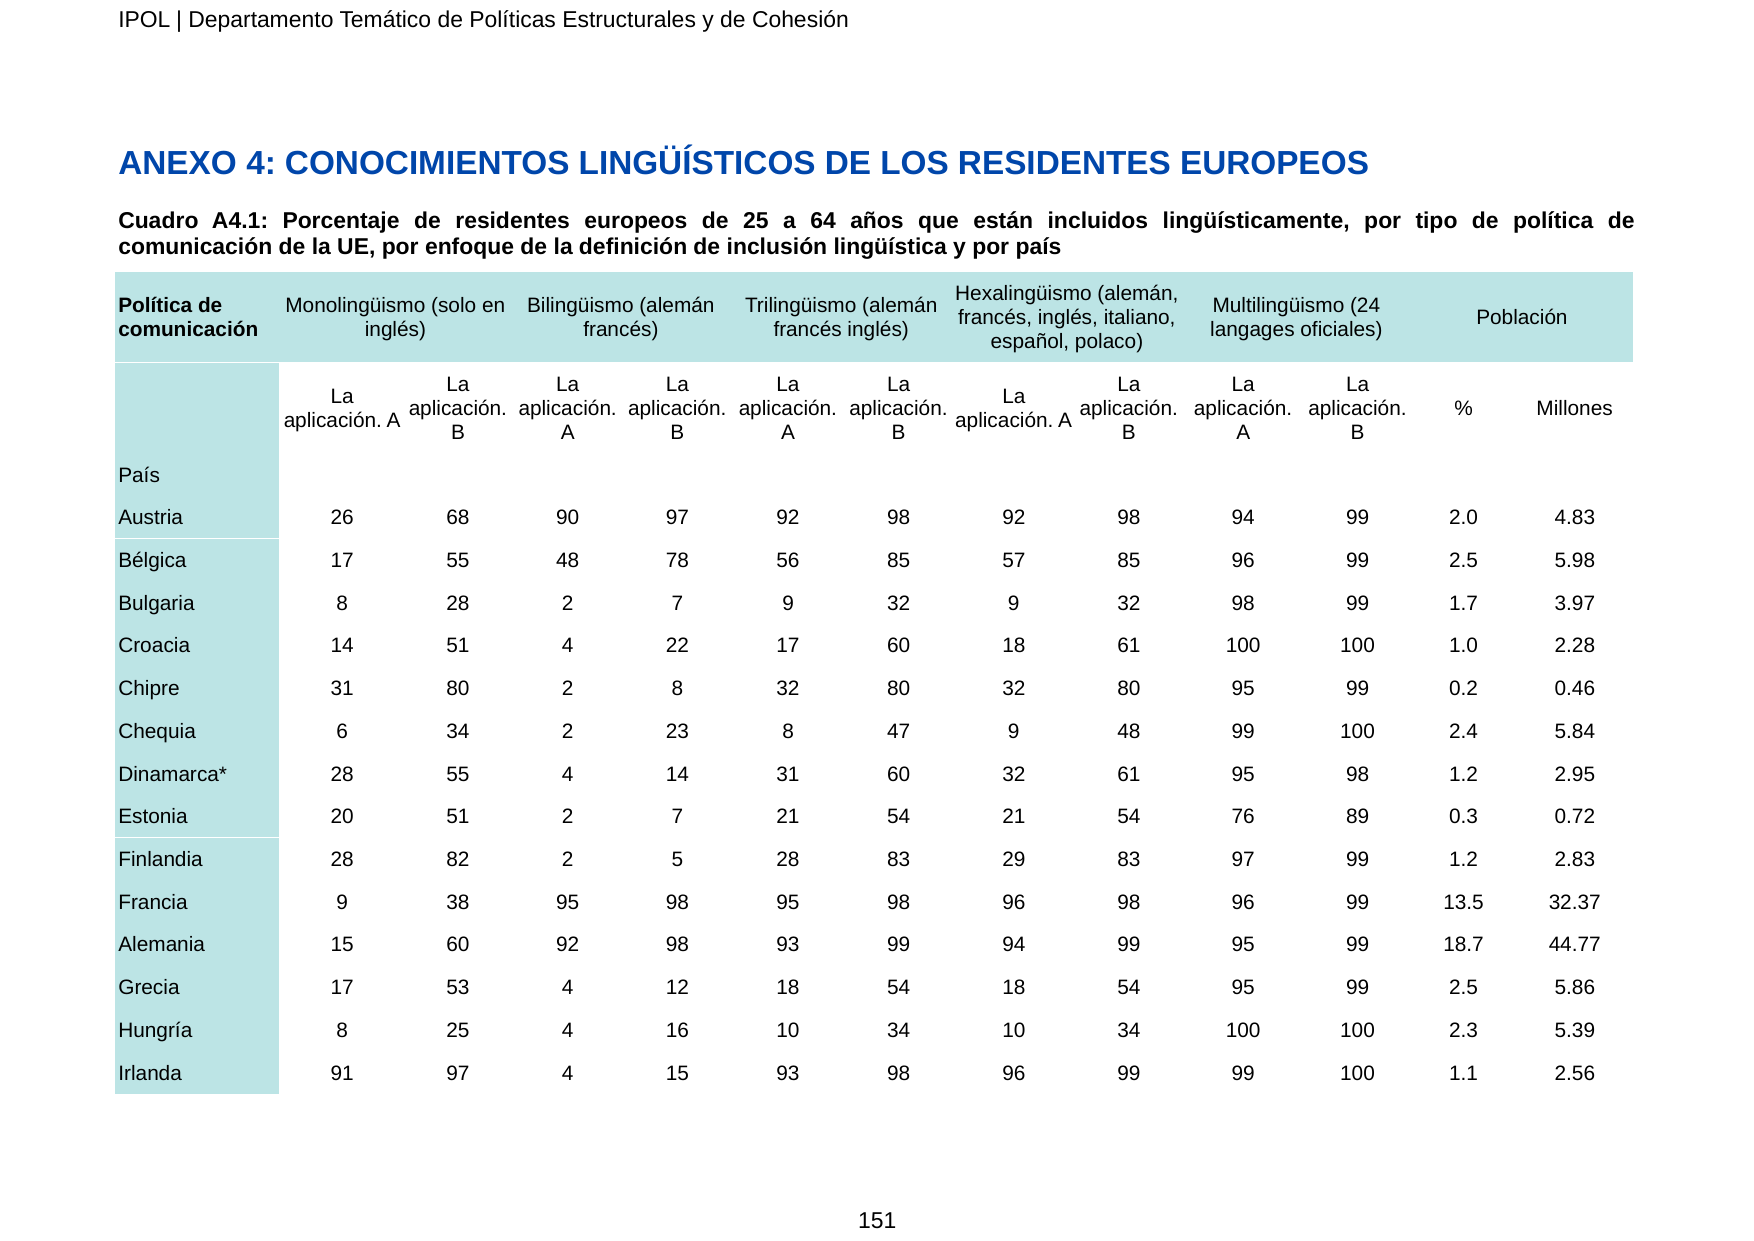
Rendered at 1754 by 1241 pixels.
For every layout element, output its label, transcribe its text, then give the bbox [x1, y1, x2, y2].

table_cell Estonia [115, 795, 279, 837]
table_cell 18.7 [1411, 923, 1516, 966]
table_cell Chipre [115, 667, 279, 709]
table_cell La aplicación. B [624, 363, 730, 453]
table_header Política de comunicación [115, 272, 279, 362]
table_cell 32 [1075, 581, 1182, 624]
table_cell 99 [1182, 1051, 1304, 1094]
table_cell 4 [511, 1051, 624, 1094]
table_cell 0.46 [1516, 667, 1633, 709]
table_cell 0.3 [1411, 795, 1516, 837]
table_cell 1.7 [1411, 581, 1516, 624]
table_cell Dinamarca* [115, 752, 279, 795]
table_cell 100 [1182, 1008, 1304, 1051]
table_cell 48 [1075, 709, 1182, 752]
table_cell 96 [1182, 880, 1304, 923]
table_cell 60 [845, 752, 952, 795]
table_cell 26 [279, 496, 404, 538]
table_cell 31 [730, 752, 845, 795]
table_cell 89 [1304, 795, 1411, 837]
table_cell 25 [405, 1008, 511, 1051]
table_cell La aplicación. B [405, 363, 511, 453]
table_cell 99 [1304, 966, 1411, 1008]
table_cell 60 [845, 624, 952, 667]
table_cell La aplicación. B [845, 363, 952, 453]
table_cell 47 [845, 709, 952, 752]
table_cell 95 [1182, 966, 1304, 1008]
table_cell 99 [1304, 880, 1411, 923]
table_cell 12 [624, 966, 730, 1008]
table_cell 94 [1182, 496, 1304, 538]
table_cell 48 [511, 539, 624, 581]
table_cell 0.2 [1411, 667, 1516, 709]
table_cell 99 [1182, 709, 1304, 752]
table_header Monolingüismo (solo en inglés) [279, 272, 511, 362]
table_cell 2.4 [1411, 709, 1516, 752]
table_cell 32.37 [1516, 880, 1633, 923]
table_cell 98 [845, 496, 952, 538]
table_cell 93 [730, 1051, 845, 1094]
table_cell 10 [952, 1008, 1075, 1051]
table_cell 9 [952, 709, 1075, 752]
table_cell 2 [511, 795, 624, 837]
table_cell Bulgaria [115, 581, 279, 624]
table_cell 8 [279, 581, 404, 624]
table_cell 92 [511, 923, 624, 966]
table_cell 21 [952, 795, 1075, 837]
table_cell 99 [1075, 923, 1182, 966]
table_cell 95 [1182, 752, 1304, 795]
table_cell 32 [952, 752, 1075, 795]
table_cell % [1411, 363, 1516, 453]
table_cell 2.83 [1516, 838, 1633, 880]
table_cell 83 [1075, 838, 1182, 880]
table_cell 5.84 [1516, 709, 1633, 752]
table_cell 4 [511, 752, 624, 795]
table_cell 28 [279, 752, 404, 795]
table_cell 1.2 [1411, 838, 1516, 880]
table_cell 76 [1182, 795, 1304, 837]
table_cell Austria [115, 496, 279, 538]
table_cell [845, 453, 952, 496]
table_cell 85 [1075, 539, 1182, 581]
table_cell 32 [845, 581, 952, 624]
table_cell 95 [1182, 667, 1304, 709]
table_cell 55 [405, 752, 511, 795]
table_cell Millones [1516, 363, 1633, 453]
table_cell 23 [624, 709, 730, 752]
table_cell [115, 363, 279, 453]
table_cell 34 [405, 709, 511, 752]
table_header Multilingüismo (24 langages oficiales) [1182, 272, 1411, 362]
table_cell 100 [1304, 624, 1411, 667]
table_cell 56 [730, 539, 845, 581]
table_cell 5.39 [1516, 1008, 1633, 1051]
table_cell 20 [279, 795, 404, 837]
table_cell 3.97 [1516, 581, 1633, 624]
table_cell 95 [730, 880, 845, 923]
table_cell La aplicación. A [730, 363, 845, 453]
table_cell 29 [952, 838, 1075, 880]
table_cell 8 [279, 1008, 404, 1051]
table_cell 99 [1304, 838, 1411, 880]
table_cell 14 [624, 752, 730, 795]
table_cell 2.0 [1411, 496, 1516, 538]
table_cell 31 [279, 667, 404, 709]
table_cell 60 [405, 923, 511, 966]
table_cell 97 [405, 1051, 511, 1094]
table_cell 5.86 [1516, 966, 1633, 1008]
table_cell [624, 453, 730, 496]
table_cell 2.5 [1411, 966, 1516, 1008]
table_cell 78 [624, 539, 730, 581]
table_cell 53 [405, 966, 511, 1008]
table_cell 98 [624, 923, 730, 966]
table_cell 2.5 [1411, 539, 1516, 581]
table_cell 32 [730, 667, 845, 709]
table_cell 9 [279, 880, 404, 923]
table_cell [1304, 453, 1411, 496]
table_cell 7 [624, 581, 730, 624]
table_cell [1182, 453, 1304, 496]
table_cell La aplicación. A [1182, 363, 1304, 453]
table_cell Irlanda [115, 1051, 279, 1094]
table_cell 98 [1304, 752, 1411, 795]
table_cell 2.56 [1516, 1051, 1633, 1094]
table_cell 61 [1075, 624, 1182, 667]
table_cell 15 [624, 1051, 730, 1094]
table_cell 82 [405, 838, 511, 880]
table_cell 2.3 [1411, 1008, 1516, 1051]
table_cell La aplicación. B [1304, 363, 1411, 453]
table_cell 98 [1182, 581, 1304, 624]
table_cell 0.72 [1516, 795, 1633, 837]
table_cell 2.95 [1516, 752, 1633, 795]
table_cell La aplicación. A [279, 363, 404, 453]
table_cell 92 [730, 496, 845, 538]
table_cell 51 [405, 795, 511, 837]
text Cuadro A4.1: Porcentaje de residentes europeos de 25 a 64 años que están incluidos lingüísticamente, por tipo de política de comunicación de la UE, por enfoque de la definición de inclusión lingüística y por país [118, 207, 1636, 259]
table_cell Finlandia [115, 838, 279, 880]
table_cell 68 [405, 496, 511, 538]
table_cell 100 [1182, 624, 1304, 667]
table_cell 32 [952, 667, 1075, 709]
table_cell Croacia [115, 624, 279, 667]
table_cell 6 [279, 709, 404, 752]
table_cell 55 [405, 539, 511, 581]
table_cell 61 [1075, 752, 1182, 795]
table_cell Chequia [115, 709, 279, 752]
table_cell 97 [1182, 838, 1304, 880]
table_cell 94 [952, 923, 1075, 966]
table_cell [952, 453, 1075, 496]
table_cell [1411, 453, 1516, 496]
table_cell 96 [952, 1051, 1075, 1094]
table_cell 98 [845, 880, 952, 923]
table_cell 5.98 [1516, 539, 1633, 581]
table_cell 34 [1075, 1008, 1182, 1051]
table_cell 22 [624, 624, 730, 667]
table_cell 93 [730, 923, 845, 966]
table_cell 85 [845, 539, 952, 581]
table_cell 8 [730, 709, 845, 752]
table_cell 100 [1304, 709, 1411, 752]
table_cell 18 [952, 966, 1075, 1008]
table_cell 18 [952, 624, 1075, 667]
table_cell 16 [624, 1008, 730, 1051]
table_cell 4.83 [1516, 496, 1633, 538]
table_cell 92 [952, 496, 1075, 538]
table_cell 99 [845, 923, 952, 966]
table_cell 99 [1304, 581, 1411, 624]
table_cell 99 [1304, 496, 1411, 538]
table_cell 18 [730, 966, 845, 1008]
table_cell 9 [730, 581, 845, 624]
table_cell 2 [511, 581, 624, 624]
table_cell 51 [405, 624, 511, 667]
table_cell 80 [1075, 667, 1182, 709]
table_cell 99 [1075, 1051, 1182, 1094]
table_cell Grecia [115, 966, 279, 1008]
table_cell 14 [279, 624, 404, 667]
table_cell 13.5 [1411, 880, 1516, 923]
table_cell [279, 453, 404, 496]
table_cell 100 [1304, 1008, 1411, 1051]
table_cell 4 [511, 1008, 624, 1051]
table_cell La aplicación. A [952, 363, 1075, 453]
table_cell 99 [1304, 667, 1411, 709]
table_cell 21 [730, 795, 845, 837]
table_cell 17 [279, 966, 404, 1008]
table_cell 28 [279, 838, 404, 880]
table_cell 4 [511, 966, 624, 1008]
table_cell 2 [511, 838, 624, 880]
table_cell 80 [845, 667, 952, 709]
table_cell 54 [845, 795, 952, 837]
subtitle ANEXO 4: CONOCIMIENTOS LINGÜÍSTICOS DE LOS RESIDENTES EUROPEOS [118, 143, 1636, 182]
table_cell 57 [952, 539, 1075, 581]
table_cell 8 [624, 667, 730, 709]
table_cell [1075, 453, 1182, 496]
table_header Hexalingüismo (alemán, francés, inglés, italiano, español, polaco) [952, 272, 1182, 362]
table_cell 10 [730, 1008, 845, 1051]
table_cell 54 [1075, 795, 1182, 837]
table_cell 98 [845, 1051, 952, 1094]
table_cell 34 [845, 1008, 952, 1051]
table_header Bilingüismo (alemán francés) [511, 272, 730, 362]
table_cell 91 [279, 1051, 404, 1094]
table_cell 95 [1182, 923, 1304, 966]
table_cell La aplicación. A [511, 363, 624, 453]
table_cell 97 [624, 496, 730, 538]
table_cell 98 [1075, 880, 1182, 923]
table_cell 38 [405, 880, 511, 923]
table_cell 98 [1075, 496, 1182, 538]
table_cell La aplicación. B [1075, 363, 1182, 453]
table_cell 7 [624, 795, 730, 837]
table_cell Francia [115, 880, 279, 923]
table_header Población [1411, 272, 1633, 362]
table_cell [1516, 453, 1633, 496]
table_cell 80 [405, 667, 511, 709]
table_cell Bélgica [115, 539, 279, 581]
table_cell 83 [845, 838, 952, 880]
table_cell 2 [511, 709, 624, 752]
table_cell 17 [279, 539, 404, 581]
table_cell 1.1 [1411, 1051, 1516, 1094]
table_cell 96 [952, 880, 1075, 923]
table_cell 95 [511, 880, 624, 923]
table_cell 100 [1304, 1051, 1411, 1094]
table_cell 96 [1182, 539, 1304, 581]
table_cell 15 [279, 923, 404, 966]
table_cell 99 [1304, 923, 1411, 966]
table_cell [511, 453, 624, 496]
table_cell Alemania [115, 923, 279, 966]
table_cell 98 [624, 880, 730, 923]
table_cell 17 [730, 624, 845, 667]
table_cell 2 [511, 667, 624, 709]
table_cell 90 [511, 496, 624, 538]
table_cell País [115, 453, 279, 496]
table_cell 54 [1075, 966, 1182, 1008]
table_cell 99 [1304, 539, 1411, 581]
table_cell 1.0 [1411, 624, 1516, 667]
table_cell 44.77 [1516, 923, 1633, 966]
table_cell 4 [511, 624, 624, 667]
table_cell 9 [952, 581, 1075, 624]
table_cell Hungría [115, 1008, 279, 1051]
table_cell 2.28 [1516, 624, 1633, 667]
table_cell [730, 453, 845, 496]
table_cell 5 [624, 838, 730, 880]
table_header Trilingüismo (alemán francés inglés) [730, 272, 952, 362]
table_cell 28 [730, 838, 845, 880]
table_cell 1.2 [1411, 752, 1516, 795]
table_cell 54 [845, 966, 952, 1008]
table_cell [405, 453, 511, 496]
table_cell 28 [405, 581, 511, 624]
